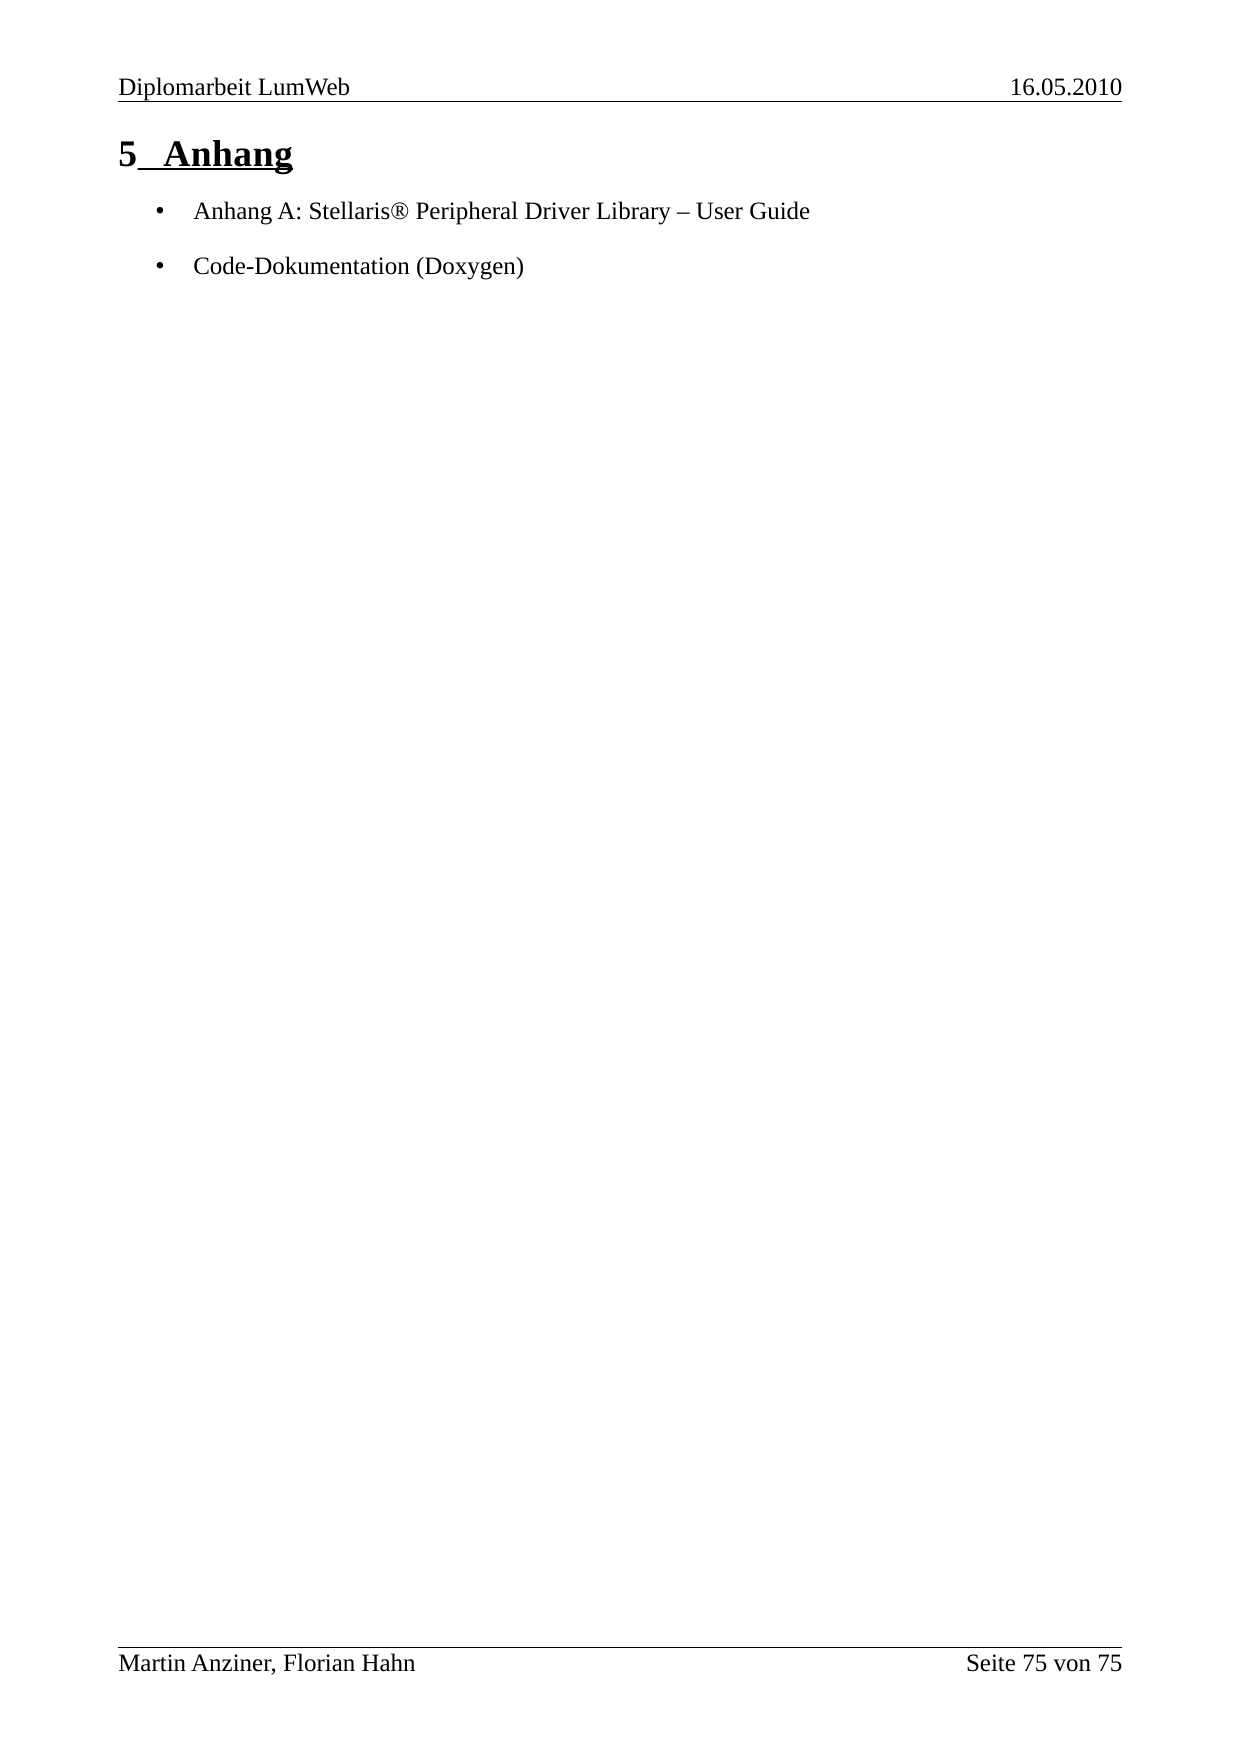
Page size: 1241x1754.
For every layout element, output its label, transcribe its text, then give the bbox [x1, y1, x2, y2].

list Code-Dokumentation (Doxygen) [156, 251, 1122, 280]
list Anhang A: Stellaris® Peripheral Driver Library – User Guide [156, 196, 1122, 224]
subtitle Anhang [118, 131, 1122, 174]
